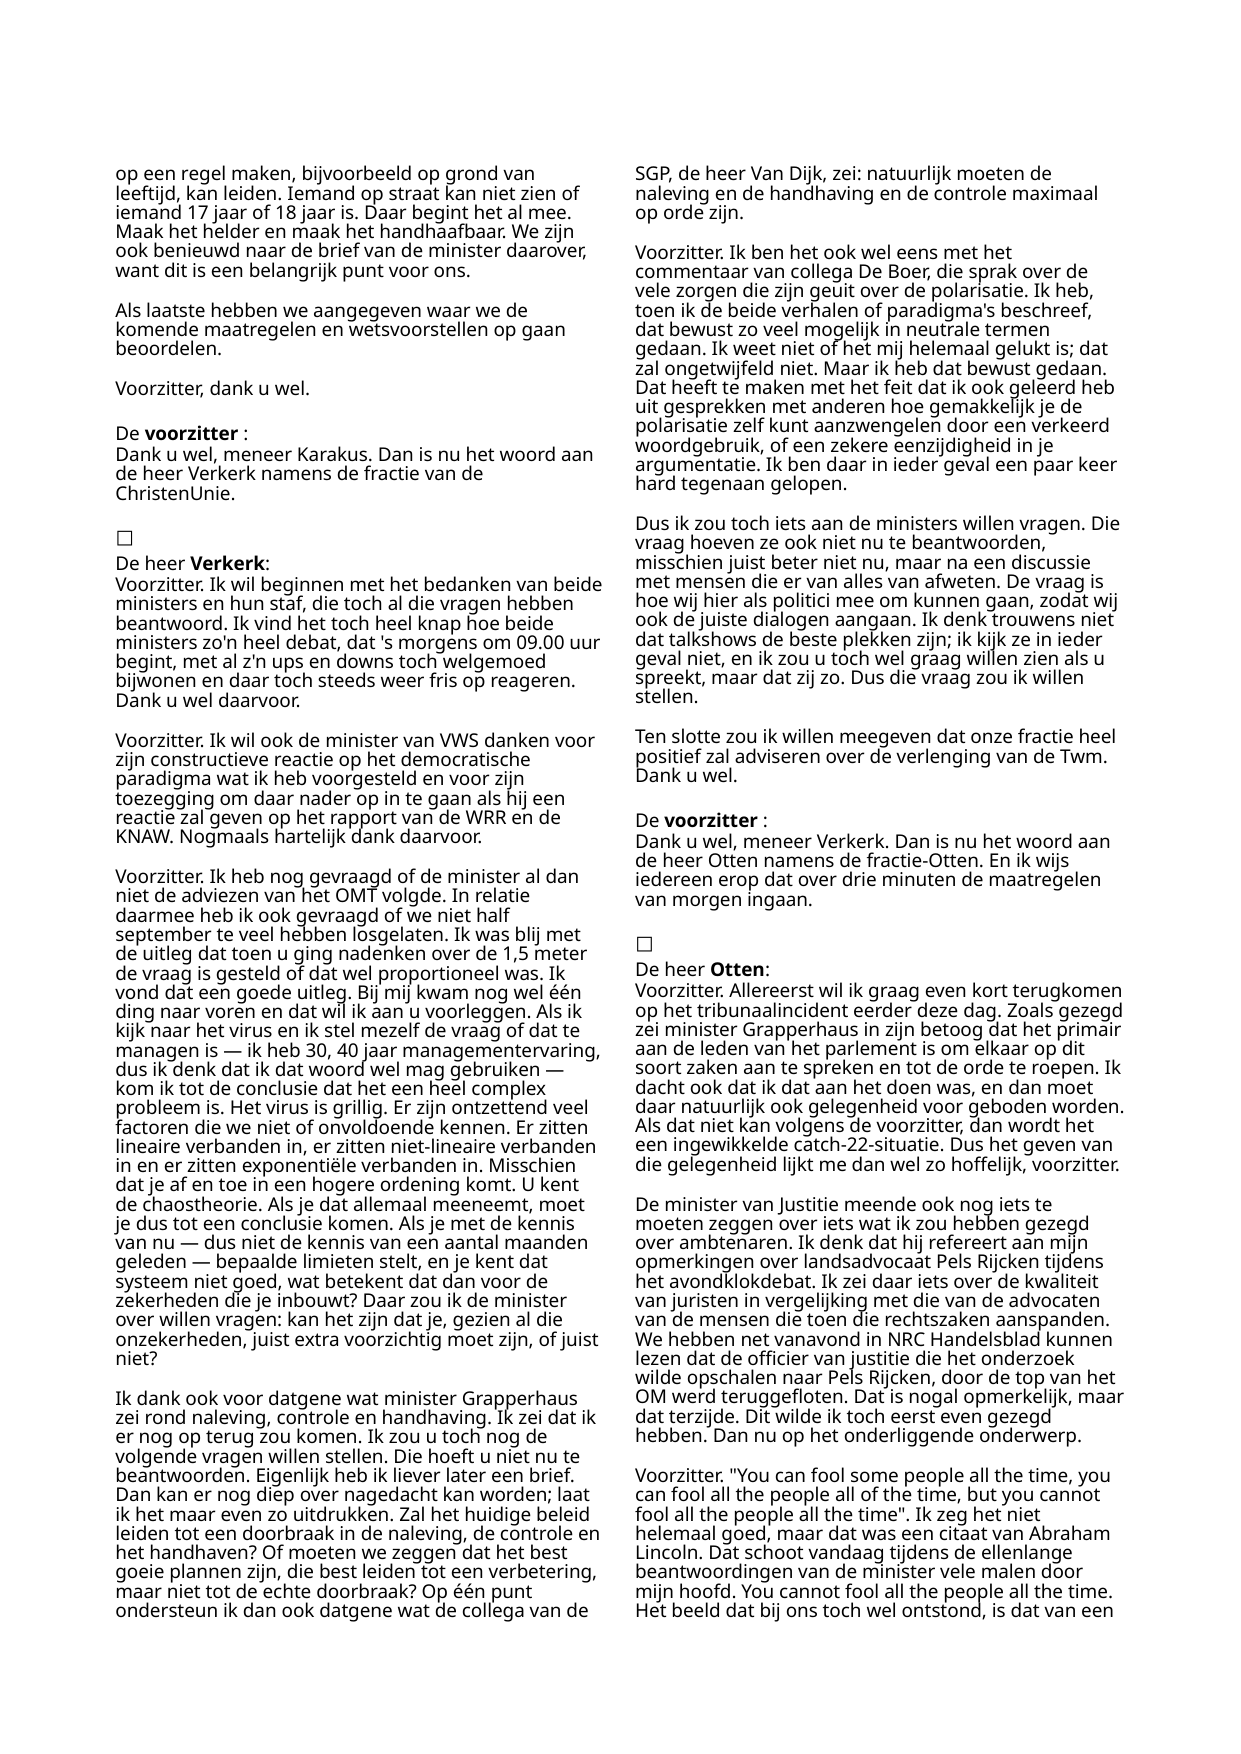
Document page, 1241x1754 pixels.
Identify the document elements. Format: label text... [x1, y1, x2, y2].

text De minister van Justitie meende ook nog iets te moeten zeggen over iets wat ik zou hebben gezegd over ambtenaren. Ik denk dat hij refereert aan mijn opmerkingen over landsadvocaat Pels Rijcken tijdens het avondklokdebat. Ik zei daar iets over de kwaliteit van juristen in vergelijking met die van de advocaten van de mensen die toen die rechtszaken aanspanden. We hebben net vanavond in NRC Handelsblad kunnen lezen dat de officier van justitie die het onderzoek wilde opschalen naar Pels Rijcken, door de top van het OM werd teruggefloten. Dat is nogal opmerkelijk, maar dat terzijde. Dit wilde ik toch eerst even gezegd hebben. Dan nu op het onderliggende onderwerp. [635, 1196, 1125, 1446]
text Voorzitter. Allereerst wil ik graag even kort terugkomen op het tribunaalincident eerder deze dag. Zoals gezegd zei minister Grapperhaus in zijn betoog dat het primair aan de leden van het parlement is om elkaar op dit soort zaken aan te spreken en tot de orde te roepen. Ik dacht ook dat ik dat aan het doen was, en dan moet daar natuurlijk ook gelegenheid voor geboden worden. Als dat niet kan volgens de voorzitter, dan wordt het een ingewikkelde catch-22-situatie. Dus het geven van die gelegenheid lijkt me dan wel zo hoffelijk, voorzitter. [635, 982, 1125, 1175]
text op een regel maken, bijvoorbeeld op grond van leeftijd, kan leiden. Iemand op straat kan niet zien of iemand 17 jaar of 18 jaar is. Daar begint het al mee. Maak het helder en maak het handhaafbaar. We zijn ook benieuwd naar de brief van de minister daarover, want dit is een belangrijk punt voor ons. [115, 165, 605, 281]
text De heer Otten: [635, 957, 1125, 982]
text ⬜ [115, 525, 605, 550]
text SGP, de heer Van Dijk, zei: natuurlijk moeten de naleving en de handhaving en de controle maximaal op orde zijn. [635, 165, 1125, 223]
text De heer Verkerk: [115, 550, 605, 576]
text De voorzitter : [115, 420, 605, 446]
text Voorzitter, dank u wel. [115, 380, 605, 399]
text Voorzitter. Ik wil beginnen met het bedanken van beide ministers en hun staf, die toch al die vragen hebben beantwoord. Ik vind het toch heel knap hoe beide ministers zo'n heel debat, dat 's morgens om 09.00 uur begint, met al z'n ups en downs toch welgemoed bijwonen en daar toch steeds weer fris op reageren. Dank u wel daarvoor. [115, 576, 605, 711]
text ⬜ [635, 931, 1125, 957]
text De voorzitter : [635, 807, 1125, 833]
text Ik dank ook voor datgene wat minister Grapperhaus zei rond naleving, controle en handhaving. Ik zei dat ik er nog op terug zou komen. Ik zou u toch nog de volgende vragen willen stellen. Die hoeft u niet nu te beantwoorden. Eigenlijk heb ik liever later een brief. Dan kan er nog diep over nagedacht kan worden; laat ik het maar even zo uitdrukken. Zal het huidige beleid leiden tot een doorbraak in de naleving, de controle en het handhaven? Of moeten we zeggen dat het best goeie plannen zijn, die best leiden tot een verbetering, maar niet tot de echte doorbraak? Op één punt ondersteun ik dan ook datgene wat de collega van de [115, 1390, 605, 1621]
text Dank u wel, meneer Karakus. Dan is nu het woord aan de heer Verkerk namens de fractie van de ChristenUnie. [115, 446, 605, 504]
text Dank u wel, meneer Verkerk. Dan is nu het woord aan de heer Otten namens de fractie-Otten. En ik wijs iedereen erop dat over drie minuten de maatregelen van morgen ingaan. [635, 833, 1125, 910]
text Als laatste hebben we aangegeven waar we de komende maatregelen en wetsvoorstellen op gaan beoordelen. [115, 302, 605, 359]
text Voorzitter. Ik wil ook de minister van VWS danken voor zijn constructieve reactie op het democratische paradigma wat ik heb voorgesteld en voor zijn toezegging om daar nader op in te gaan als hij een reactie zal geven op het rapport van de WRR en de KNAW. Nogmaals hartelijk dank daarvoor. [115, 732, 605, 847]
text Dus ik zou toch iets aan de ministers willen vragen. Die vraag hoeven ze ook niet nu te beantwoorden, misschien juist beter niet nu, maar na een discussie met mensen die er van alles van afweten. De vraag is hoe wij hier als politici mee om kunnen gaan, zodat wij ook de juiste dialogen aangaan. Ik denk trouwens niet dat talkshows de beste plekken zijn; ik kijk ze in ieder geval niet, en ik zou u toch wel graag willen zien als u spreekt, maar dat zij zo. Dus die vraag zou ik willen stellen. [635, 515, 1125, 708]
text Voorzitter. Ik ben het ook wel eens met het commentaar van collega De Boer, die sprak over de vele zorgen die zijn geuit over de polarisatie. Ik heb, toen ik de beide verhalen of paradigma's beschreef, dat bewust zo veel mogelijk in neutrale termen gedaan. Ik weet niet of het mij helemaal gelukt is; dat zal ongetwijfeld niet. Maar ik heb dat bewust gedaan. Dat heeft te maken met het feit dat ik ook geleerd heb uit gesprekken met anderen hoe gemakkelijk je de polarisatie zelf kunt aanzwengelen door een verkeerd woordgebruik, of een zekere eenzijdigheid in je argumentatie. Ik ben daar in ieder geval een paar keer hard tegenaan gelopen. [635, 244, 1125, 494]
text Voorzitter. "You can fool some people all the time, you can fool all the people all of the time, but you cannot fool all the people all the time". Ik zeg het niet helemaal goed, maar dat was een citaat van Abraham Lincoln. Dat schoot vandaag tijdens de ellenlange beantwoordingen van de minister vele malen door mijn hoofd. You cannot fool all the people all the time. Het beeld dat bij ons toch wel ontstond, is dat van een [635, 1467, 1125, 1621]
text Ten slotte zou ik willen meegeven dat onze fractie heel positief zal adviseren over de verlenging van de Twm. Dank u wel. [635, 728, 1125, 786]
text Voorzitter. Ik heb nog gevraagd of de minister al dan niet de adviezen van het OMT volgde. In relatie daarmee heb ik ook gevraagd of we niet half september te veel hebben losgelaten. Ik was blij met de uitleg dat toen u ging nadenken over de 1,5 meter de vraag is gesteld of dat wel proportioneel was. Ik vond dat een goede uitleg. Bij mij kwam nog wel één ding naar voren en dat wil ik aan u voorleggen. Als ik kijk naar het virus en ik stel mezelf de vraag of dat te managen is — ik heb 30, 40 jaar managementervaring, dus ik denk dat ik dat woord wel mag gebruiken — kom ik tot de conclusie dat het een heel complex probleem is. Het virus is grillig. Er zijn ontzettend veel factoren die we niet of onvoldoende kennen. Er zitten lineaire verbanden in, er zitten niet-lineaire verbanden in en er zitten exponentiële verbanden in. Misschien dat je af en toe in een hogere ordening komt. U kent de chaostheorie. Als je dat allemaal meeneemt, moet je dus tot een conclusie komen. Als je met de kennis van nu — dus niet de kennis van een aantal maanden geleden — bepaalde limieten stelt, en je kent dat systeem niet goed, wat betekent dat dan voor de zekerheden die je inbouwt? Daar zou ik de minister over willen vragen: kan het zijn dat je, gezien al die onzekerheden, juist extra voorzichtig moet zijn, of juist niet? [115, 868, 605, 1369]
